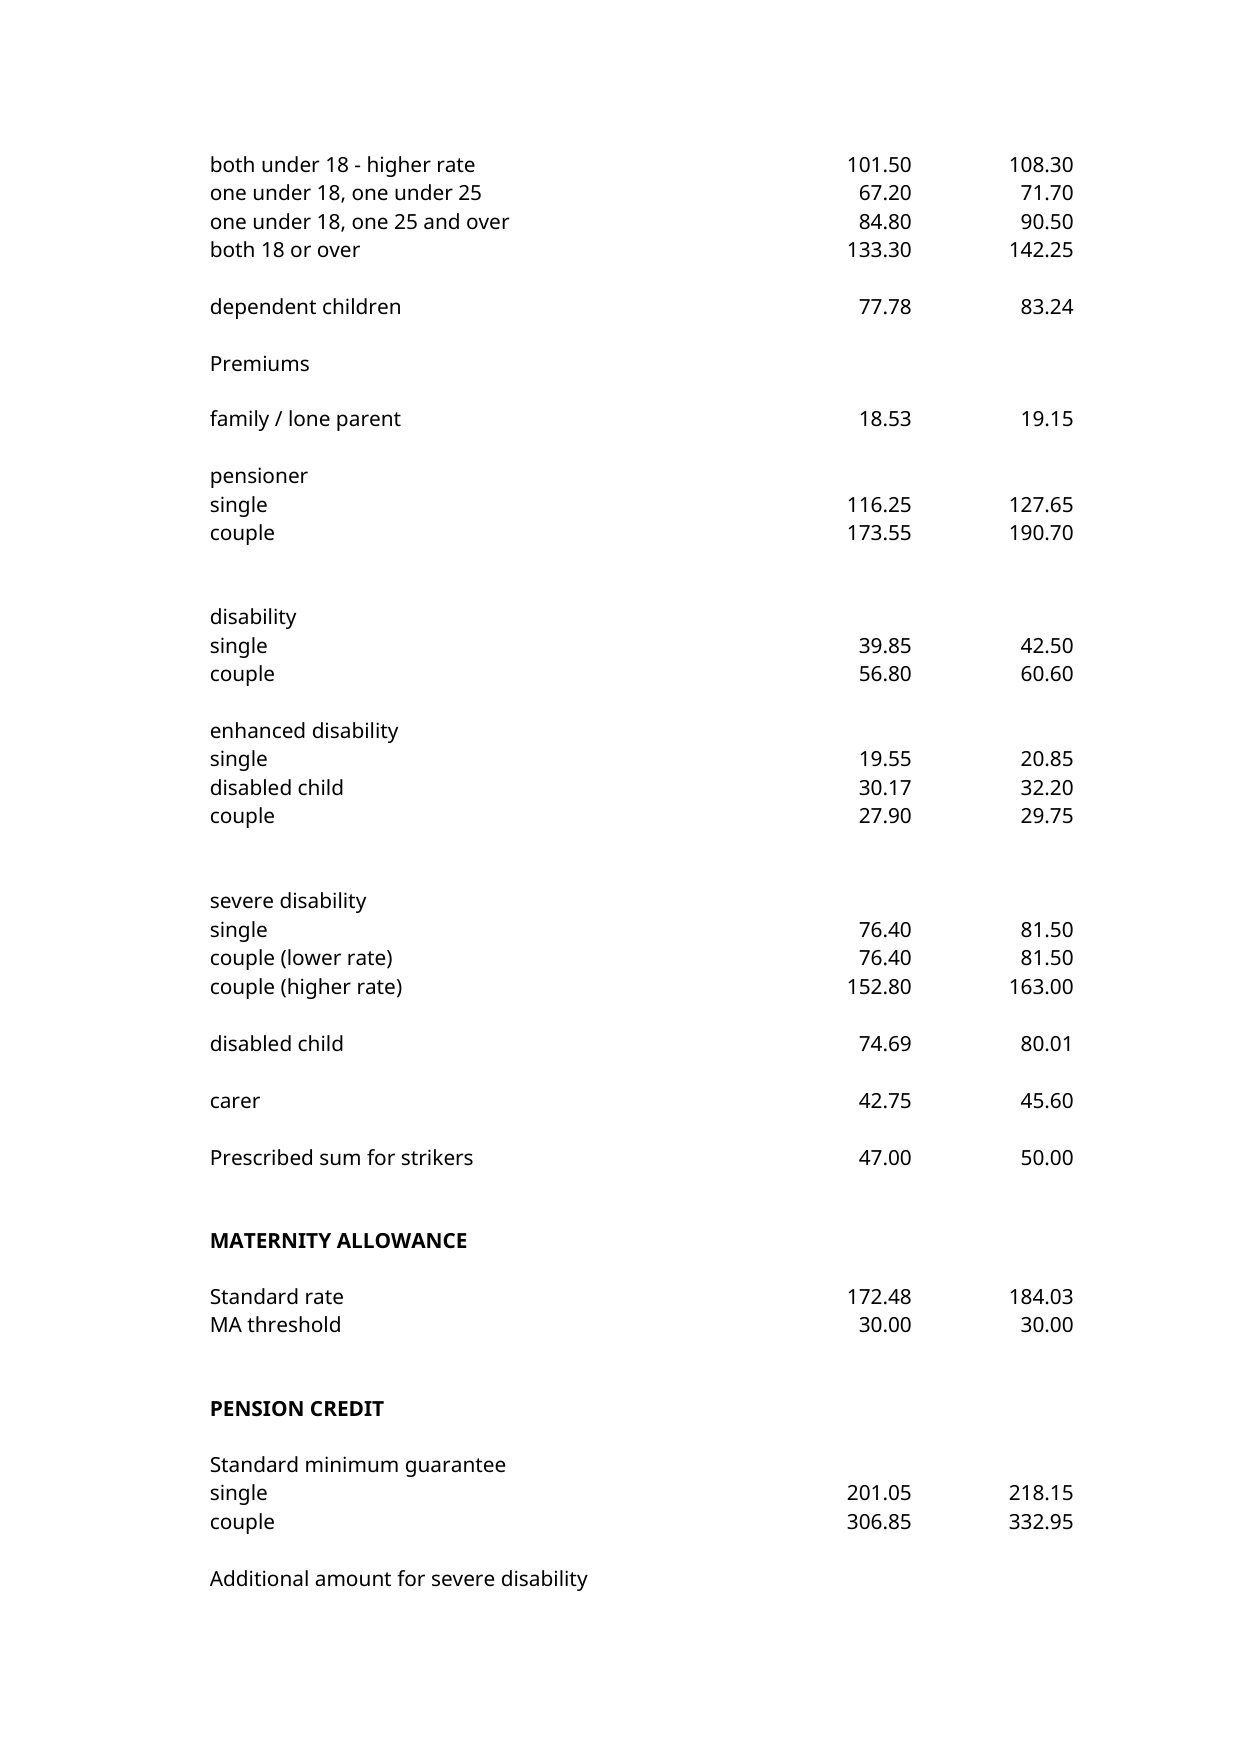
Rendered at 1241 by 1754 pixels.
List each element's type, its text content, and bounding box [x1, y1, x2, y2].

table_cell [188, 1086, 198, 1114]
table_cell 45.60 [928, 1086, 1090, 1114]
table_cell single [198, 915, 758, 943]
table_cell 306.85 [758, 1507, 928, 1535]
table_cell [758, 1423, 928, 1450]
table_cell single [198, 745, 758, 773]
table_cell [188, 461, 198, 490]
table_cell 218.15 [928, 1479, 1090, 1507]
table_cell [198, 1200, 758, 1227]
table_cell [758, 1450, 928, 1478]
table_cell [188, 1368, 198, 1394]
table_cell [198, 1255, 758, 1282]
table_cell one under 18, one 25 and over [198, 207, 758, 235]
table_cell 74.69 [758, 1029, 928, 1057]
table_cell [188, 773, 198, 801]
table_cell 39.85 [758, 631, 928, 659]
table_cell [928, 264, 1090, 292]
table_cell [188, 378, 198, 404]
table_cell [188, 1507, 198, 1535]
table_cell [150, 433, 188, 461]
table_cell Additional amount for severe disability [198, 1564, 758, 1592]
table_cell 32.20 [928, 773, 1090, 801]
table_cell [758, 1255, 928, 1282]
table_cell [928, 1000, 1090, 1029]
table_cell [758, 378, 928, 404]
table_cell [928, 575, 1090, 602]
table_cell [928, 1339, 1090, 1367]
table_cell [150, 1479, 188, 1507]
table_cell 30.00 [758, 1311, 928, 1339]
table_cell [150, 547, 188, 575]
table_cell [198, 688, 758, 716]
table_cell [188, 688, 198, 716]
table_cell [928, 602, 1090, 631]
table_cell [188, 1200, 198, 1227]
table_cell Standard rate [198, 1282, 758, 1311]
table_cell 108.30 [928, 150, 1090, 178]
table_cell [150, 1339, 188, 1367]
table_cell [150, 518, 188, 547]
table_cell [198, 433, 758, 461]
table_cell 90.50 [928, 207, 1090, 235]
table_cell [188, 716, 198, 744]
table_cell [928, 1395, 1090, 1423]
table_cell dependent children [198, 292, 758, 321]
table_cell [758, 1227, 928, 1255]
table_cell [188, 1227, 198, 1255]
table_cell [150, 1000, 188, 1029]
table_cell [188, 830, 198, 858]
table_cell [928, 1114, 1090, 1143]
table_cell [758, 1395, 928, 1423]
table_cell [758, 858, 928, 887]
table_cell [150, 830, 188, 858]
table_cell 30.17 [758, 773, 928, 801]
table_cell 190.70 [928, 518, 1090, 547]
table_cell [928, 1368, 1090, 1394]
table_cell [150, 1450, 188, 1478]
table_cell [150, 1200, 188, 1227]
table_cell [188, 547, 198, 575]
table_cell [928, 547, 1090, 575]
table_cell 42.50 [928, 631, 1090, 659]
table_cell disabled child [198, 773, 758, 801]
table_cell [188, 944, 198, 972]
table_cell [928, 321, 1090, 349]
table_cell [188, 631, 198, 659]
table_cell [150, 405, 188, 433]
table_cell [758, 1368, 928, 1394]
table_cell [928, 1057, 1090, 1086]
table_cell 29.75 [928, 801, 1090, 830]
table_cell [198, 1535, 758, 1564]
table_cell 71.70 [928, 179, 1090, 207]
table_cell 81.50 [928, 944, 1090, 972]
table_cell one under 18, one under 25 [198, 179, 758, 207]
table_cell [928, 378, 1090, 404]
table_cell [150, 1057, 188, 1086]
table_cell [198, 1171, 758, 1199]
table_cell [150, 490, 188, 518]
table_cell [188, 745, 198, 773]
table_cell [150, 461, 188, 490]
table_cell [188, 1029, 198, 1057]
table_cell [758, 1200, 928, 1227]
table_cell [928, 1255, 1090, 1282]
table_cell [188, 602, 198, 631]
table_cell [188, 1535, 198, 1564]
table_cell [758, 575, 928, 602]
table_cell [188, 1057, 198, 1086]
table_cell single [198, 631, 758, 659]
table_cell 19.55 [758, 745, 928, 773]
table_cell 201.05 [758, 1479, 928, 1507]
table_cell [758, 602, 928, 631]
table_cell [758, 1000, 928, 1029]
table_cell MATERNITY ALLOWANCE [198, 1227, 758, 1255]
table_cell [198, 264, 758, 292]
table_cell 127.65 [928, 490, 1090, 518]
table_cell [188, 575, 198, 602]
table_cell family / lone parent [198, 405, 758, 433]
table_cell [188, 915, 198, 943]
table_cell 67.20 [758, 179, 928, 207]
table_cell [928, 1227, 1090, 1255]
table_cell [188, 972, 198, 1000]
table_cell [188, 433, 198, 461]
table_cell [198, 1368, 758, 1394]
table_cell [928, 349, 1090, 377]
table_cell [188, 490, 198, 518]
table_cell [758, 433, 928, 461]
table_cell couple [198, 801, 758, 830]
table_cell [150, 292, 188, 321]
table_cell [188, 1564, 198, 1592]
table_cell [150, 1368, 188, 1394]
table_cell both under 18 - higher rate [198, 150, 758, 178]
table_cell couple (lower rate) [198, 944, 758, 972]
table_cell 77.78 [758, 292, 928, 321]
table_cell 18.53 [758, 405, 928, 433]
table_cell severe disability [198, 887, 758, 915]
table_cell [188, 349, 198, 377]
table_cell [150, 264, 188, 292]
table_cell 42.75 [758, 1086, 928, 1114]
table_cell MA threshold [198, 1311, 758, 1339]
table_cell [188, 321, 198, 349]
table_cell [198, 378, 758, 404]
table_cell both 18 or over [198, 235, 758, 264]
table_cell [150, 944, 188, 972]
table_cell 172.48 [758, 1282, 928, 1311]
table_cell 47.00 [758, 1143, 928, 1171]
table_cell [188, 1311, 198, 1339]
table_cell pensioner [198, 461, 758, 490]
table_cell [188, 1282, 198, 1311]
table_cell [928, 1171, 1090, 1199]
table_cell 163.00 [928, 972, 1090, 1000]
table_cell [928, 433, 1090, 461]
table_cell [150, 716, 188, 744]
table_cell couple [198, 518, 758, 547]
table_cell 83.24 [928, 292, 1090, 321]
table_cell [188, 292, 198, 321]
table_cell 133.30 [758, 235, 928, 264]
table_cell [188, 150, 198, 178]
table_cell [198, 547, 758, 575]
table_cell 81.50 [928, 915, 1090, 943]
table_cell [150, 207, 188, 235]
table_cell 80.01 [928, 1029, 1090, 1057]
table_cell [150, 1086, 188, 1114]
table_cell [150, 631, 188, 659]
table_cell 27.90 [758, 801, 928, 830]
table_cell PENSION CREDIT [198, 1395, 758, 1423]
table_cell [150, 235, 188, 264]
table_cell [758, 1564, 928, 1592]
table_cell [150, 321, 188, 349]
table_cell Prescribed sum for strikers [198, 1143, 758, 1171]
table_cell [188, 1143, 198, 1171]
table_cell [150, 602, 188, 631]
table_cell [928, 1200, 1090, 1227]
table_cell single [198, 490, 758, 518]
table_cell [150, 688, 188, 716]
table_cell 76.40 [758, 915, 928, 943]
table_cell [198, 1423, 758, 1450]
table_cell [150, 972, 188, 1000]
table_cell [150, 1029, 188, 1057]
table_cell [188, 1000, 198, 1029]
table_cell 142.25 [928, 235, 1090, 264]
table_cell [758, 547, 928, 575]
table_cell 152.80 [758, 972, 928, 1000]
table_cell [928, 830, 1090, 858]
table_cell [188, 1479, 198, 1507]
table_cell [150, 915, 188, 943]
table_cell couple (higher rate) [198, 972, 758, 1000]
table_cell [198, 830, 758, 858]
table_cell [188, 1255, 198, 1282]
table_cell [150, 659, 188, 688]
table_cell Premiums [198, 349, 758, 377]
table_cell [150, 801, 188, 830]
table_cell [758, 830, 928, 858]
table_cell [188, 887, 198, 915]
table_cell [150, 349, 188, 377]
table_cell [198, 1339, 758, 1367]
table_cell [758, 887, 928, 915]
table_cell enhanced disability [198, 716, 758, 744]
table_cell 101.50 [758, 150, 928, 178]
table_cell [758, 1535, 928, 1564]
table_cell [188, 264, 198, 292]
table_cell [188, 1339, 198, 1367]
table_cell single [198, 1479, 758, 1507]
table_cell [150, 575, 188, 602]
table_cell [198, 858, 758, 887]
table_cell [188, 207, 198, 235]
table_cell [198, 321, 758, 349]
table_cell couple [198, 1507, 758, 1535]
table_cell [188, 1423, 198, 1450]
table_cell [188, 405, 198, 433]
table_cell [188, 235, 198, 264]
table_cell [758, 461, 928, 490]
table_cell [150, 378, 188, 404]
table_cell [758, 1339, 928, 1367]
table_cell [928, 1450, 1090, 1478]
table_cell [150, 1395, 188, 1423]
table_cell [928, 887, 1090, 915]
table_cell [188, 1395, 198, 1423]
table_cell [150, 1171, 188, 1199]
table_cell 50.00 [928, 1143, 1090, 1171]
table_cell 332.95 [928, 1507, 1090, 1535]
table_cell [150, 1564, 188, 1592]
table_cell [758, 321, 928, 349]
table_cell carer [198, 1086, 758, 1114]
table_cell 116.25 [758, 490, 928, 518]
table_cell [150, 1423, 188, 1450]
table_cell 173.55 [758, 518, 928, 547]
table_cell [150, 745, 188, 773]
table_cell [928, 1564, 1090, 1592]
table_cell [150, 858, 188, 887]
table_cell disability [198, 602, 758, 631]
table_cell [758, 1171, 928, 1199]
table_cell [150, 150, 188, 178]
table_cell [188, 1450, 198, 1478]
table_cell [150, 1114, 188, 1143]
table_cell [928, 461, 1090, 490]
table_cell 60.60 [928, 659, 1090, 688]
table_cell [188, 801, 198, 830]
table_cell 184.03 [928, 1282, 1090, 1311]
table_cell [150, 1227, 188, 1255]
table_cell [758, 1114, 928, 1143]
table_cell [188, 858, 198, 887]
table_cell [150, 1535, 188, 1564]
table_cell [758, 349, 928, 377]
table_cell 56.80 [758, 659, 928, 688]
table_cell [758, 716, 928, 744]
table_cell [198, 575, 758, 602]
table_cell [150, 1282, 188, 1311]
table_cell [188, 659, 198, 688]
table_cell [928, 1535, 1090, 1564]
table_cell [198, 1000, 758, 1029]
table_cell [928, 1423, 1090, 1450]
table_cell [198, 1057, 758, 1086]
table_cell [150, 887, 188, 915]
table_cell [758, 688, 928, 716]
table_cell 84.80 [758, 207, 928, 235]
table_cell [188, 1171, 198, 1199]
table_cell [758, 264, 928, 292]
table_cell [150, 1255, 188, 1282]
table_cell [188, 1114, 198, 1143]
table_cell [198, 1114, 758, 1143]
table_cell [150, 773, 188, 801]
table_cell [188, 518, 198, 547]
table_cell 30.00 [928, 1311, 1090, 1339]
table_cell couple [198, 659, 758, 688]
table_cell [758, 1057, 928, 1086]
table_cell [928, 858, 1090, 887]
table_cell 76.40 [758, 944, 928, 972]
table_cell [188, 179, 198, 207]
table_cell [150, 1507, 188, 1535]
table_cell 20.85 [928, 745, 1090, 773]
table_cell 19.15 [928, 405, 1090, 433]
table_cell [150, 1311, 188, 1339]
table_cell [150, 1143, 188, 1171]
table_cell Standard minimum guarantee [198, 1450, 758, 1478]
table_cell disabled child [198, 1029, 758, 1057]
table_cell [150, 179, 188, 207]
table_cell [928, 716, 1090, 744]
table_cell [928, 688, 1090, 716]
